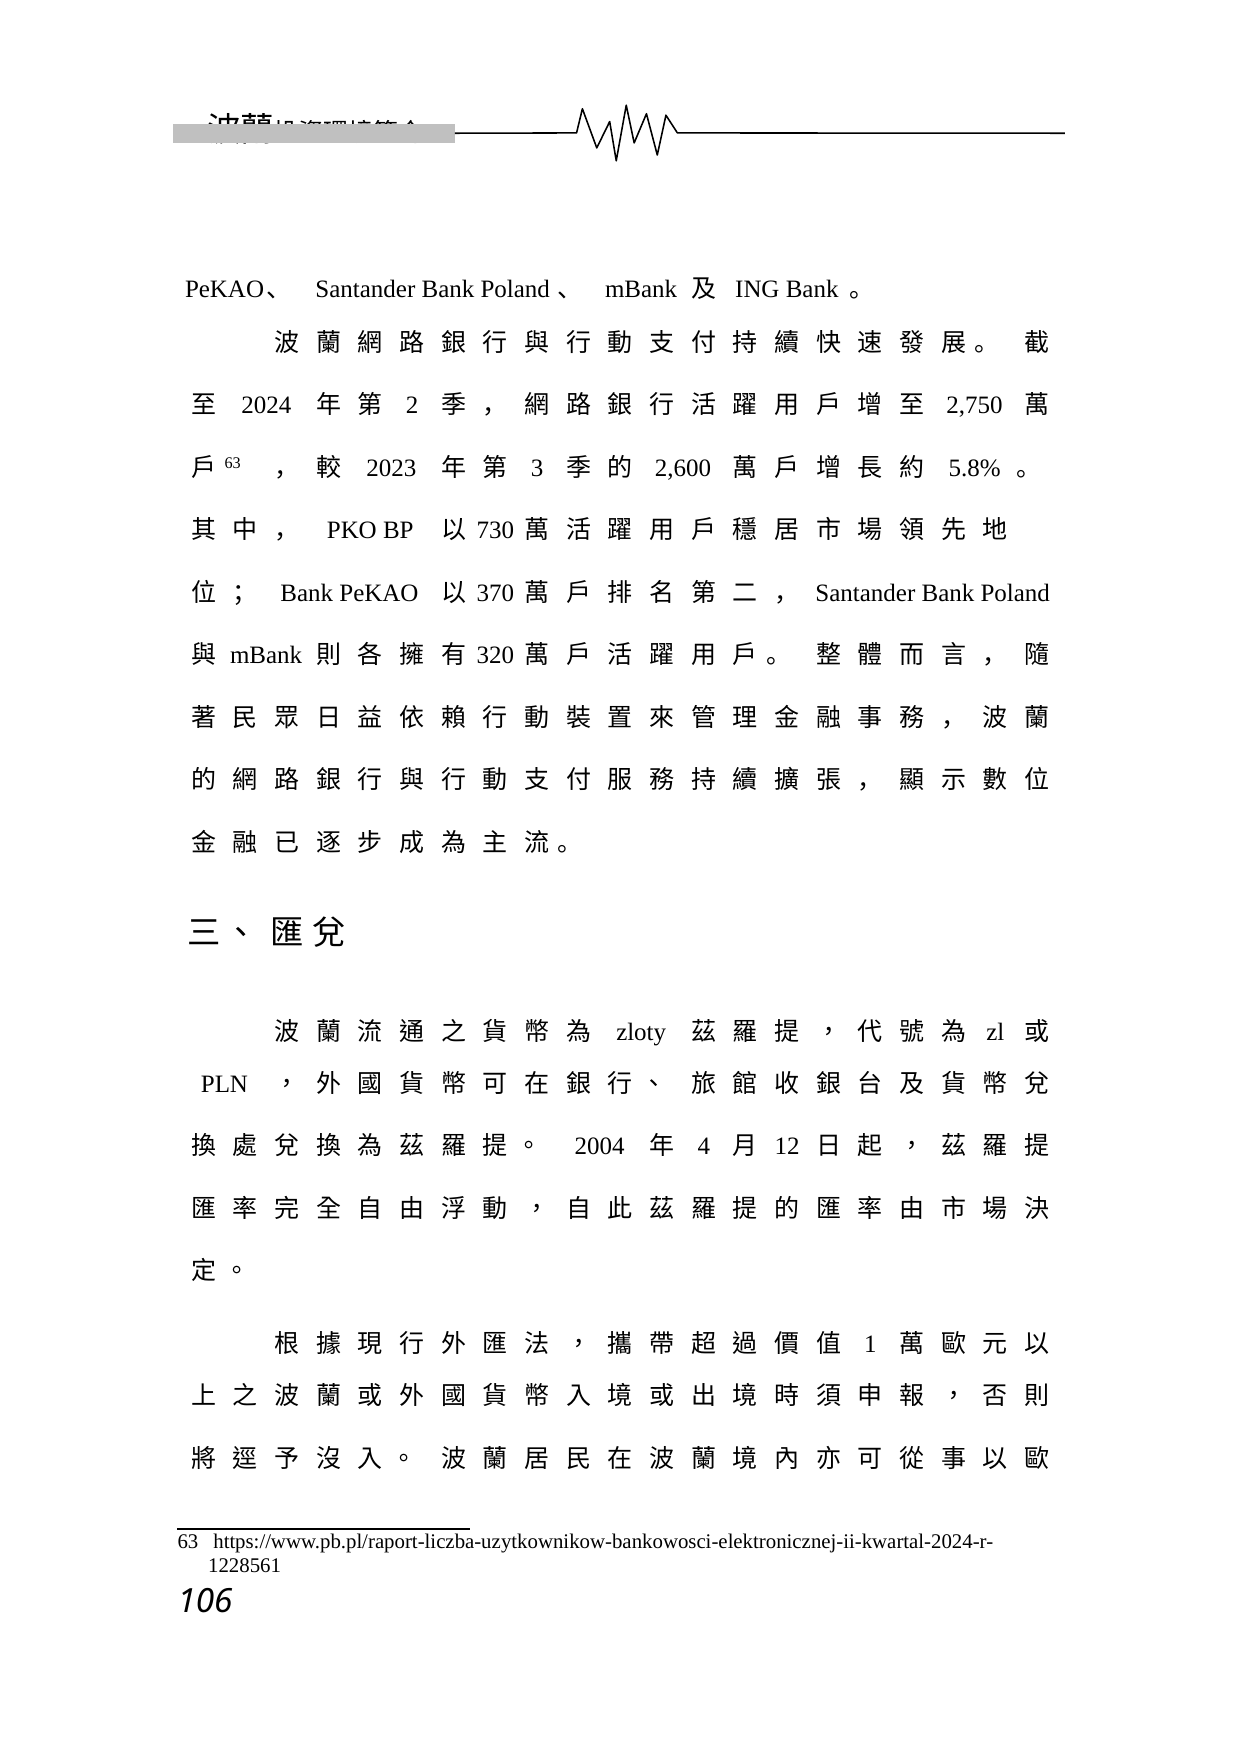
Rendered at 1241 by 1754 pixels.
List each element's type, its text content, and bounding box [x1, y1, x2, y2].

text 波蘭網路銀行與行動支付持續快速發展。截至2024年第2季，網路銀行活躍用戶增至2,750萬戶，較2023年第3季的2,600萬戶增長約5.8%。其中，PKO BP以730萬活躍用戶穩居市場領先地位；Bank PeKAO以370萬戶排名第二，Santander Bank Poland與mBank則各擁有320萬戶活躍用戶。整體而言，隨著民眾日益依賴行動裝置來管理金融事務，波蘭的網路銀行與行動支付服務持續擴張，顯示數位金融已逐步成為主流。 [183, 299, 1058, 861]
text PeKAO、Santander Bank Poland、mBank及ING Bank。 [183, 236, 1058, 299]
text https://www.pb.pl/raport-liczba-uzytkownikow-bankowosci-elektronicznej-ii-kwartal-2024-r-1228561 [177, 1529, 1063, 1577]
text 三、匯兌 [183, 888, 1058, 951]
text 波蘭流通之貨幣為zloty茲羅提，代號為zl或PLN，外國貨幣可在銀行、旅館收銀台及貨幣兌換處兌換為茲羅提。2004年4月12日起，茲羅提匯率完全自由浮動，自此茲羅提的匯率由市場決定。 [183, 977, 1058, 1290]
text 根據現行外匯法，攜帶超過價值1萬歐元以上之波蘭或外國貨幣入境或出境時須申報，否則將逕予沒入。波蘭居民在波蘭境內亦可從事以歐 [183, 1290, 1058, 1477]
